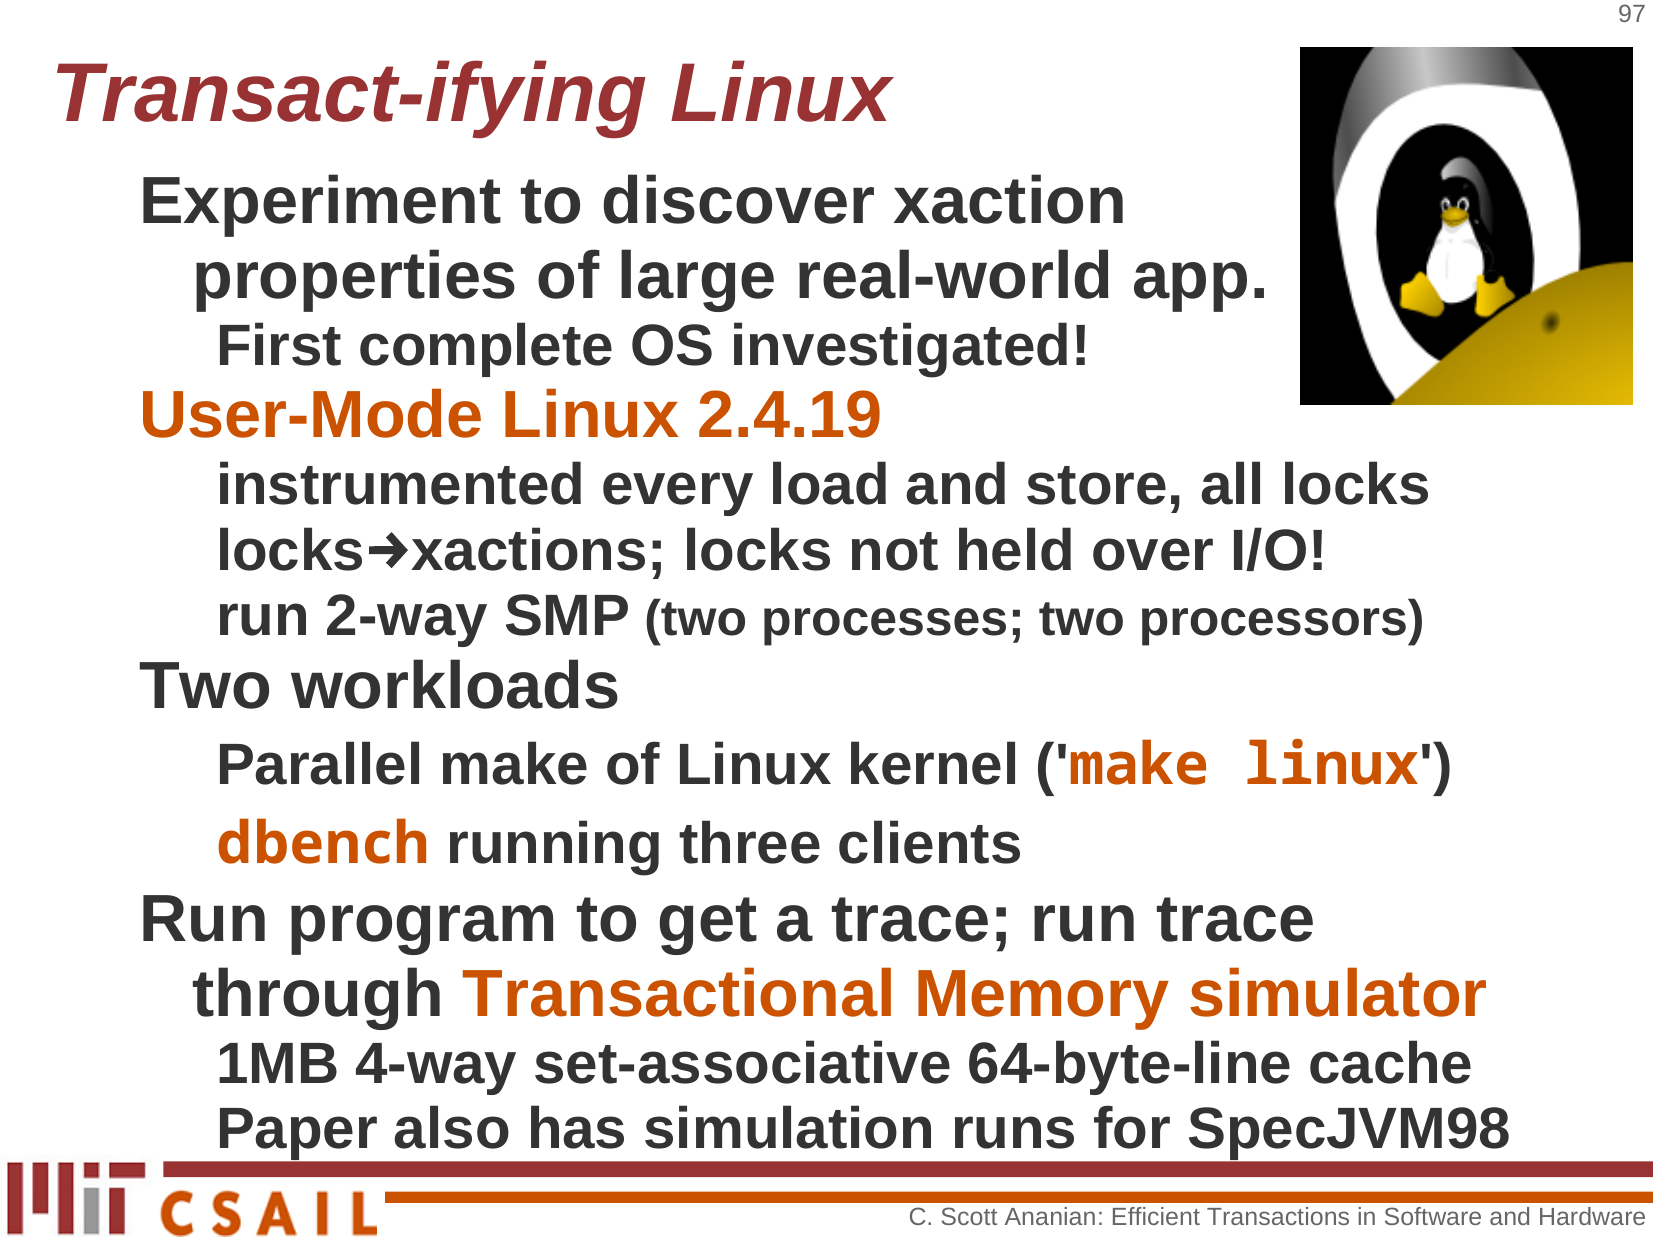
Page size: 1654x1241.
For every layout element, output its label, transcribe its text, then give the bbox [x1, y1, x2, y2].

list Experiment to discover xaction properties of large real-world app. First complete OS investigated! User-Mode Linux 2.4.19 instrumented every load and store, all locks locks→xactions; locks not held over I/O! run 2-way SMP (two processes; two processors) Two workloads Parallel make of Linux kernel ('make linux') dbench running three clients Run program to get a trace; run trace through Transactional Memory simulator 1MB 4-way set-associative 64-byte-line cache Paper also has simulation runs for SpecJVM98 [121, 162, 1561, 1177]
picture [1300, 47, 1633, 405]
title Transact-ifying Linux [51, 28, 1600, 157]
picture [0, 1155, 377, 1237]
